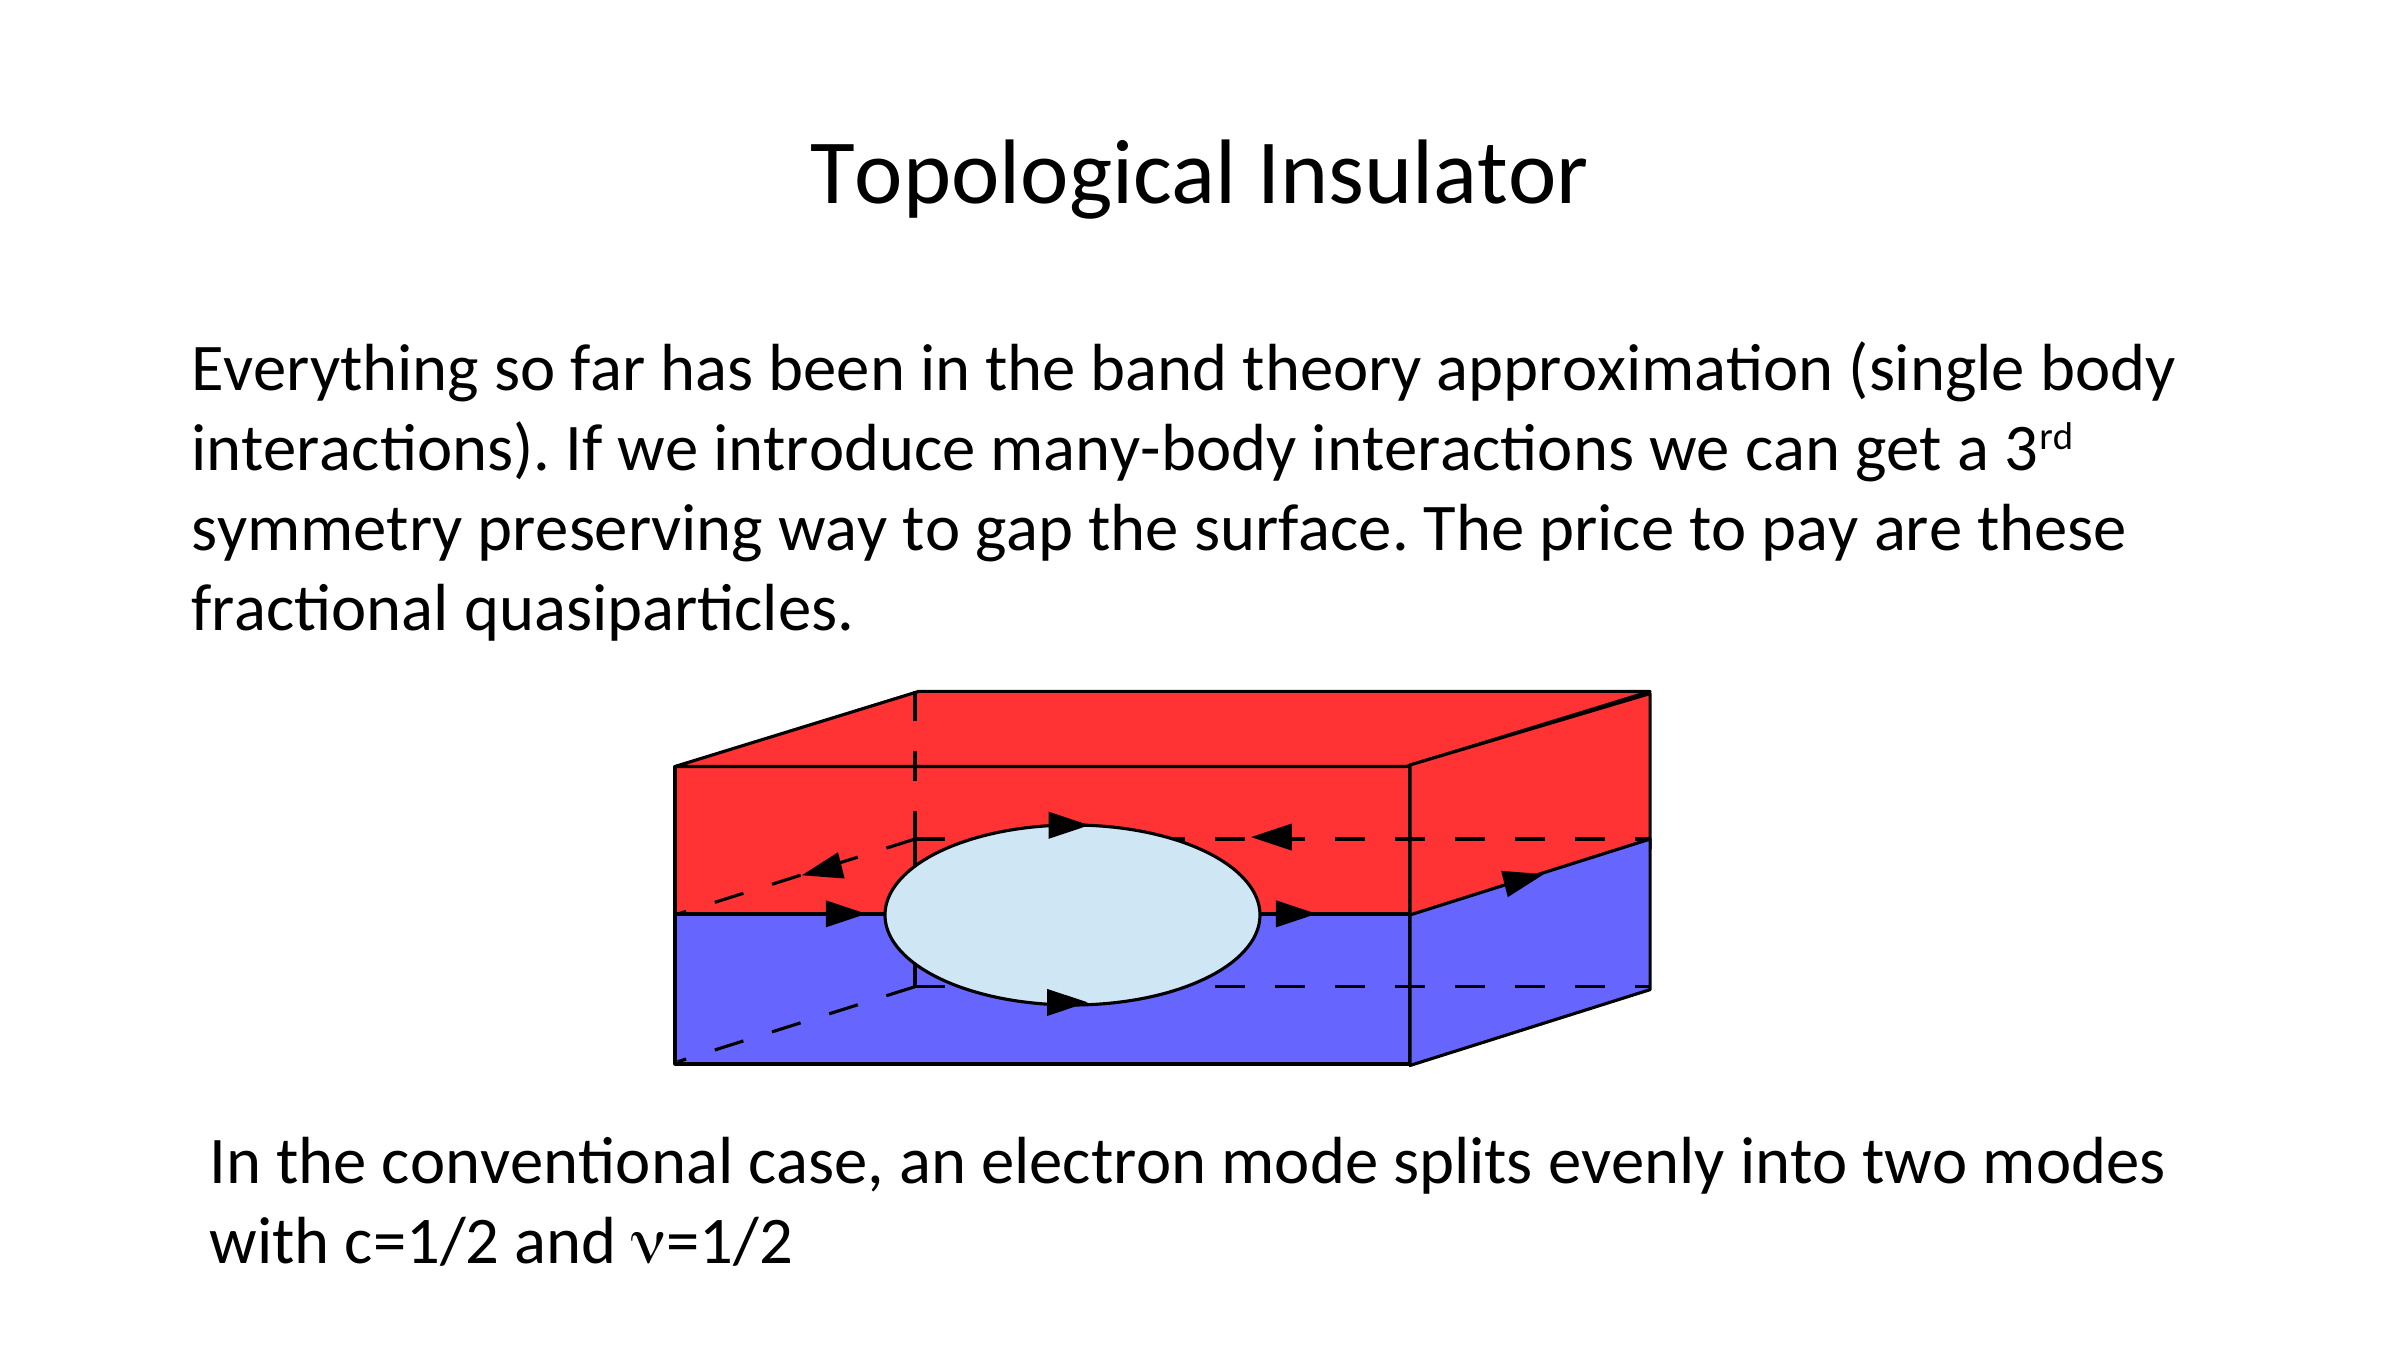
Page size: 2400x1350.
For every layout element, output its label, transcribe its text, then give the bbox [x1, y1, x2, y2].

title Topological Insulator [120, 53, 2280, 280]
list Everything so far has been in the band theory approximation (single body interactions). If we introduce many-body interactions we can get a 3rd symmetry preserving way to gap the surface. The price to pay are these fractional quasiparticles. [120, 315, 2280, 1287]
text_box [675, 691, 1651, 1066]
text_box In the conventional case, an electron mode splits evenly into two modes with c=1/2 and n=1/2 [195, 1110, 2280, 1287]
